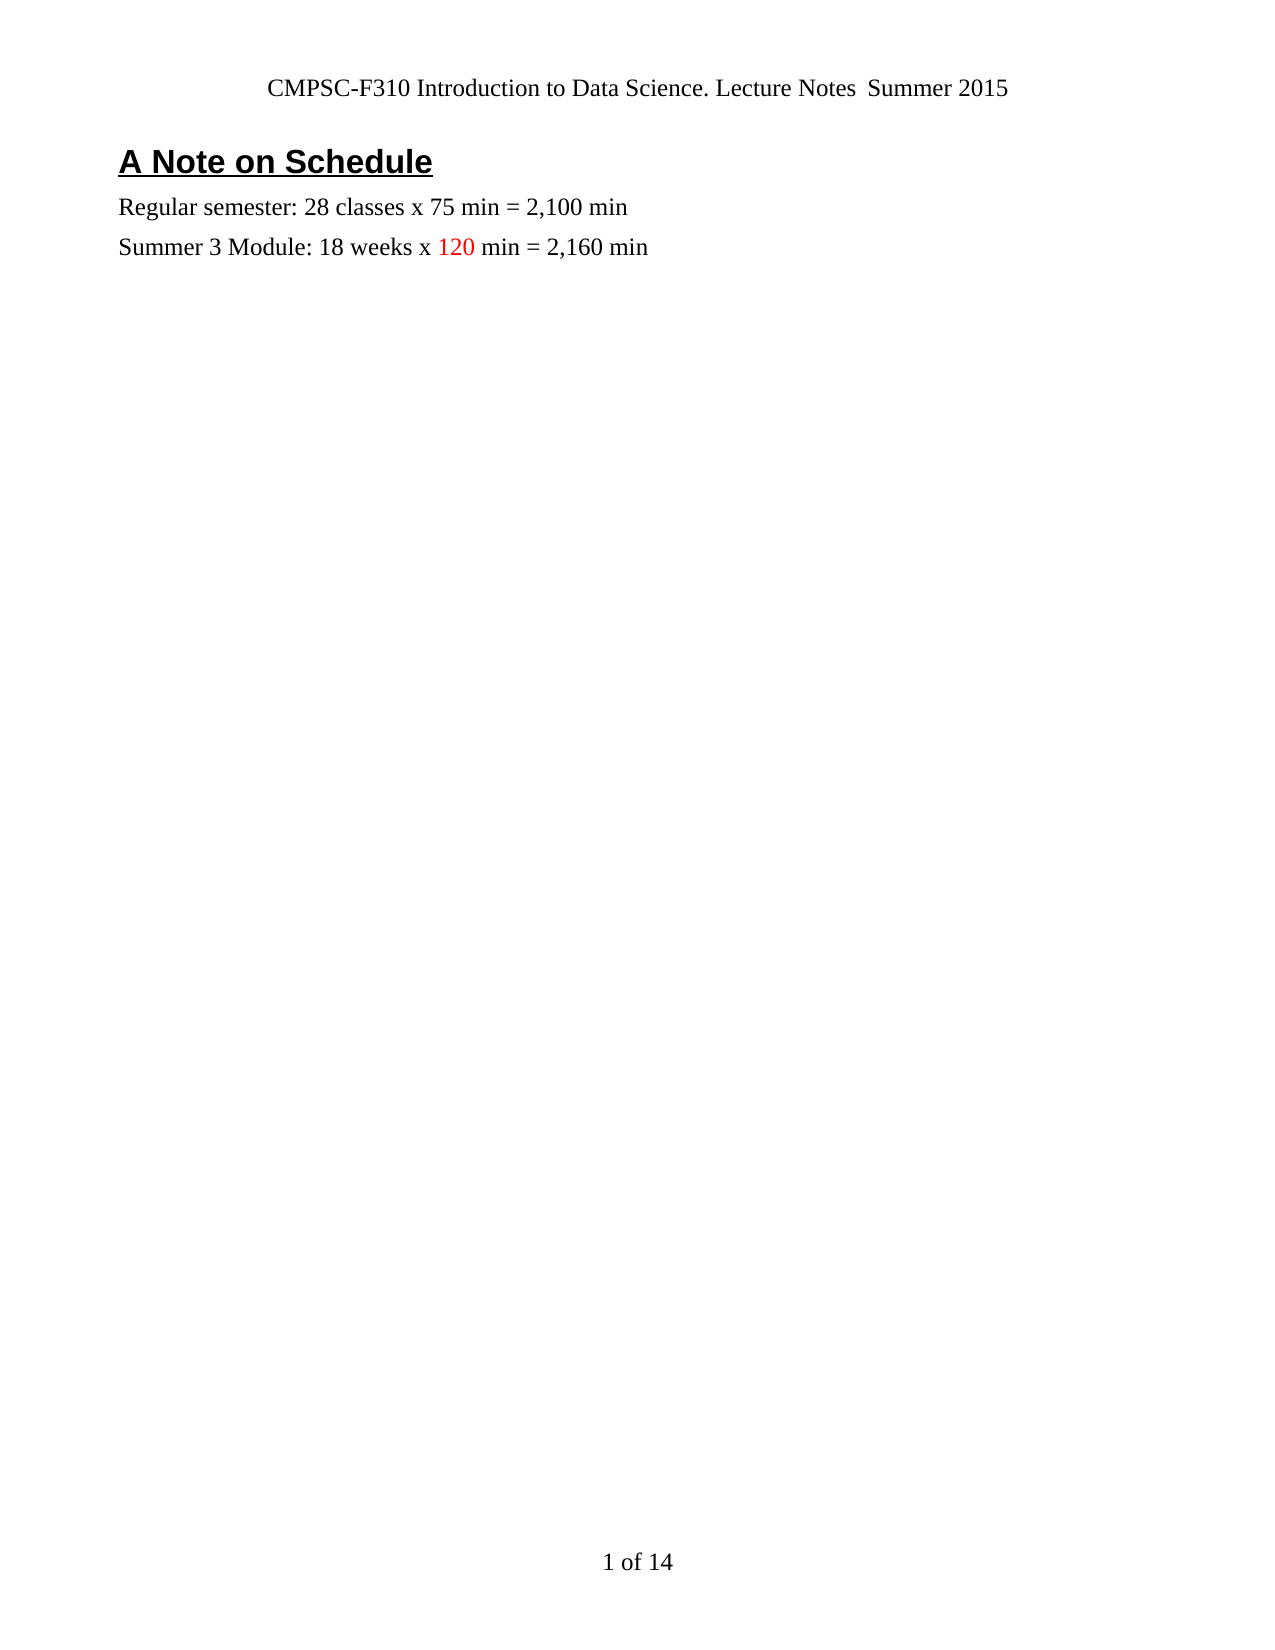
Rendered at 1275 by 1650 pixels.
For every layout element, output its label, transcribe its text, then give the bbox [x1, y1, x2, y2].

text Regular semester: 28 classes x 75 min = 2,100 min [118, 193, 1157, 221]
subtitle A Note on Schedule [118, 143, 1157, 180]
text Summer 3 Module: 18 weeks x 120 min = 2,160 min [118, 233, 1157, 261]
